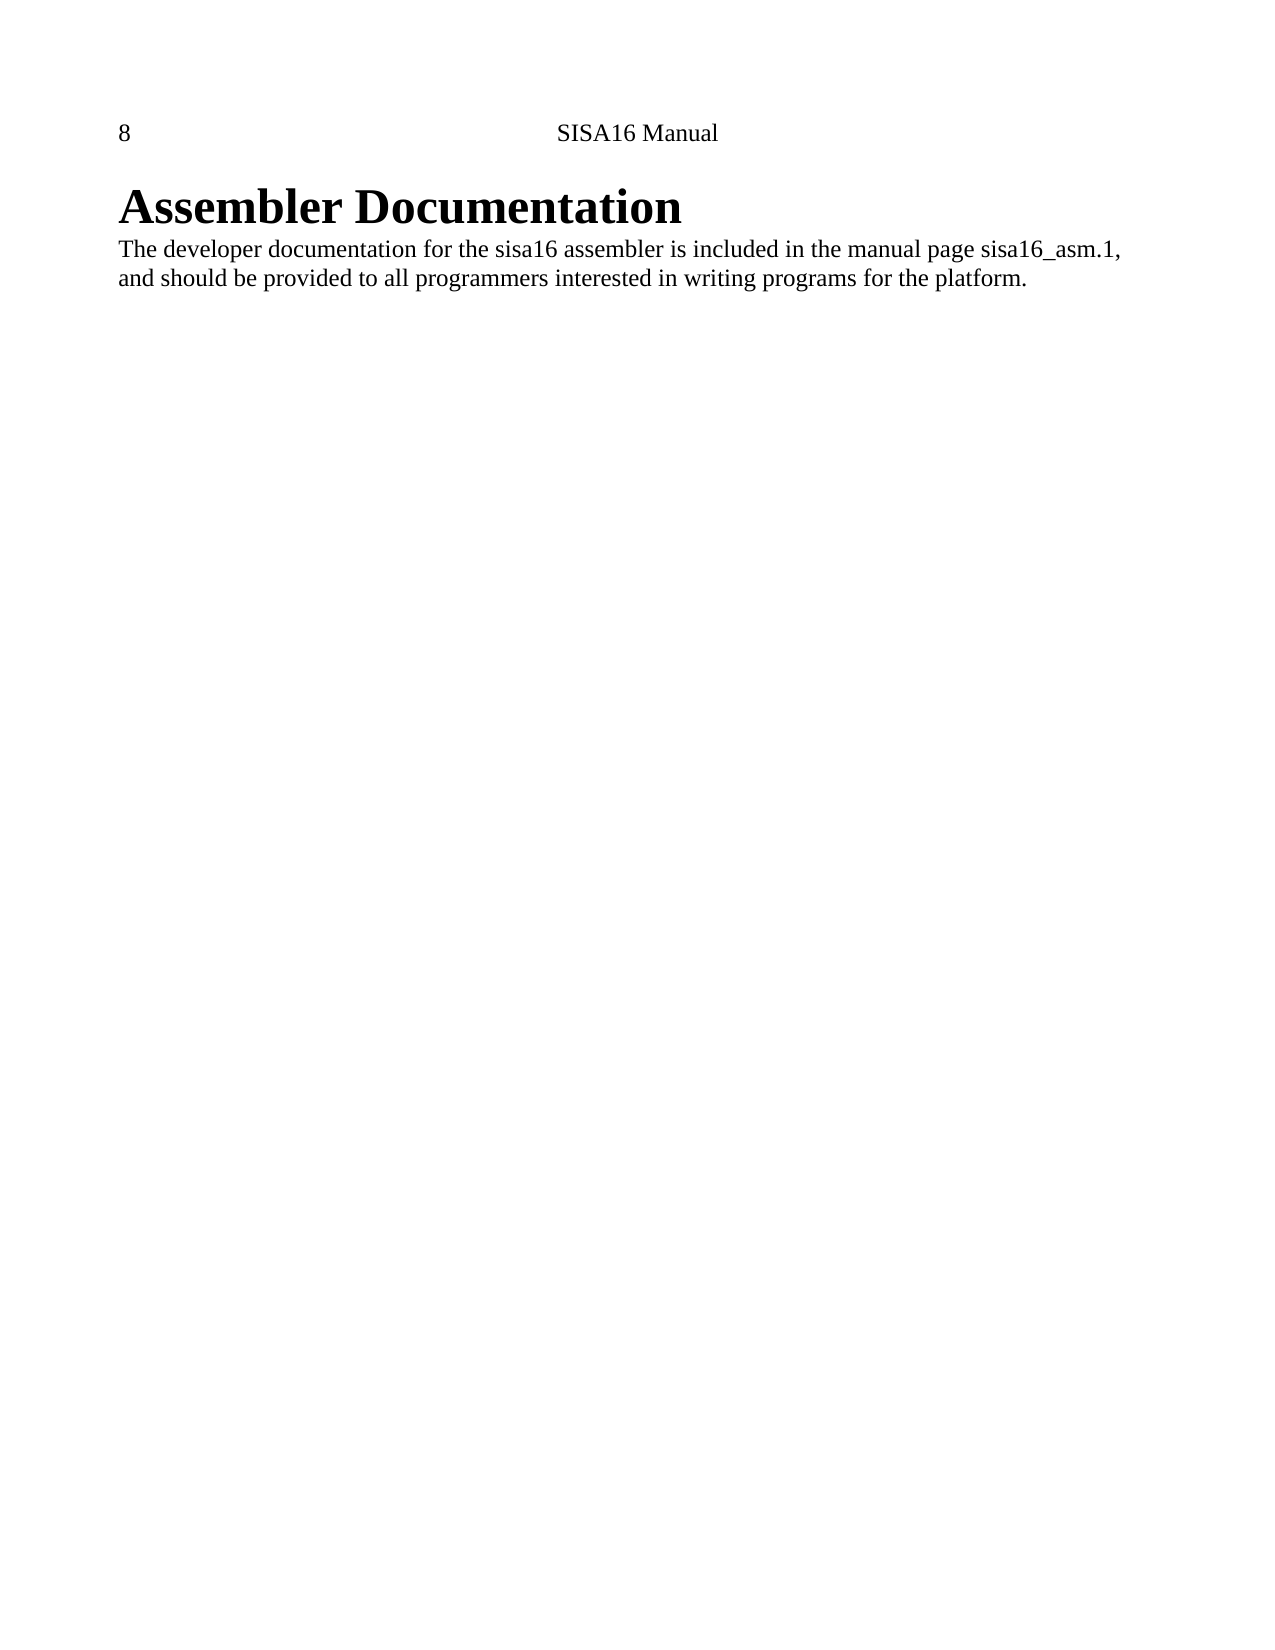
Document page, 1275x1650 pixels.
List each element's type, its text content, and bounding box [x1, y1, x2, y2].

text The developer documentation for the sisa16 assembler is included in the manual page sisa16_asm.1, and should be provided to all programmers interested in writing programs for the platform. [118, 234, 1157, 292]
text Assembler Documentation [118, 177, 1157, 234]
